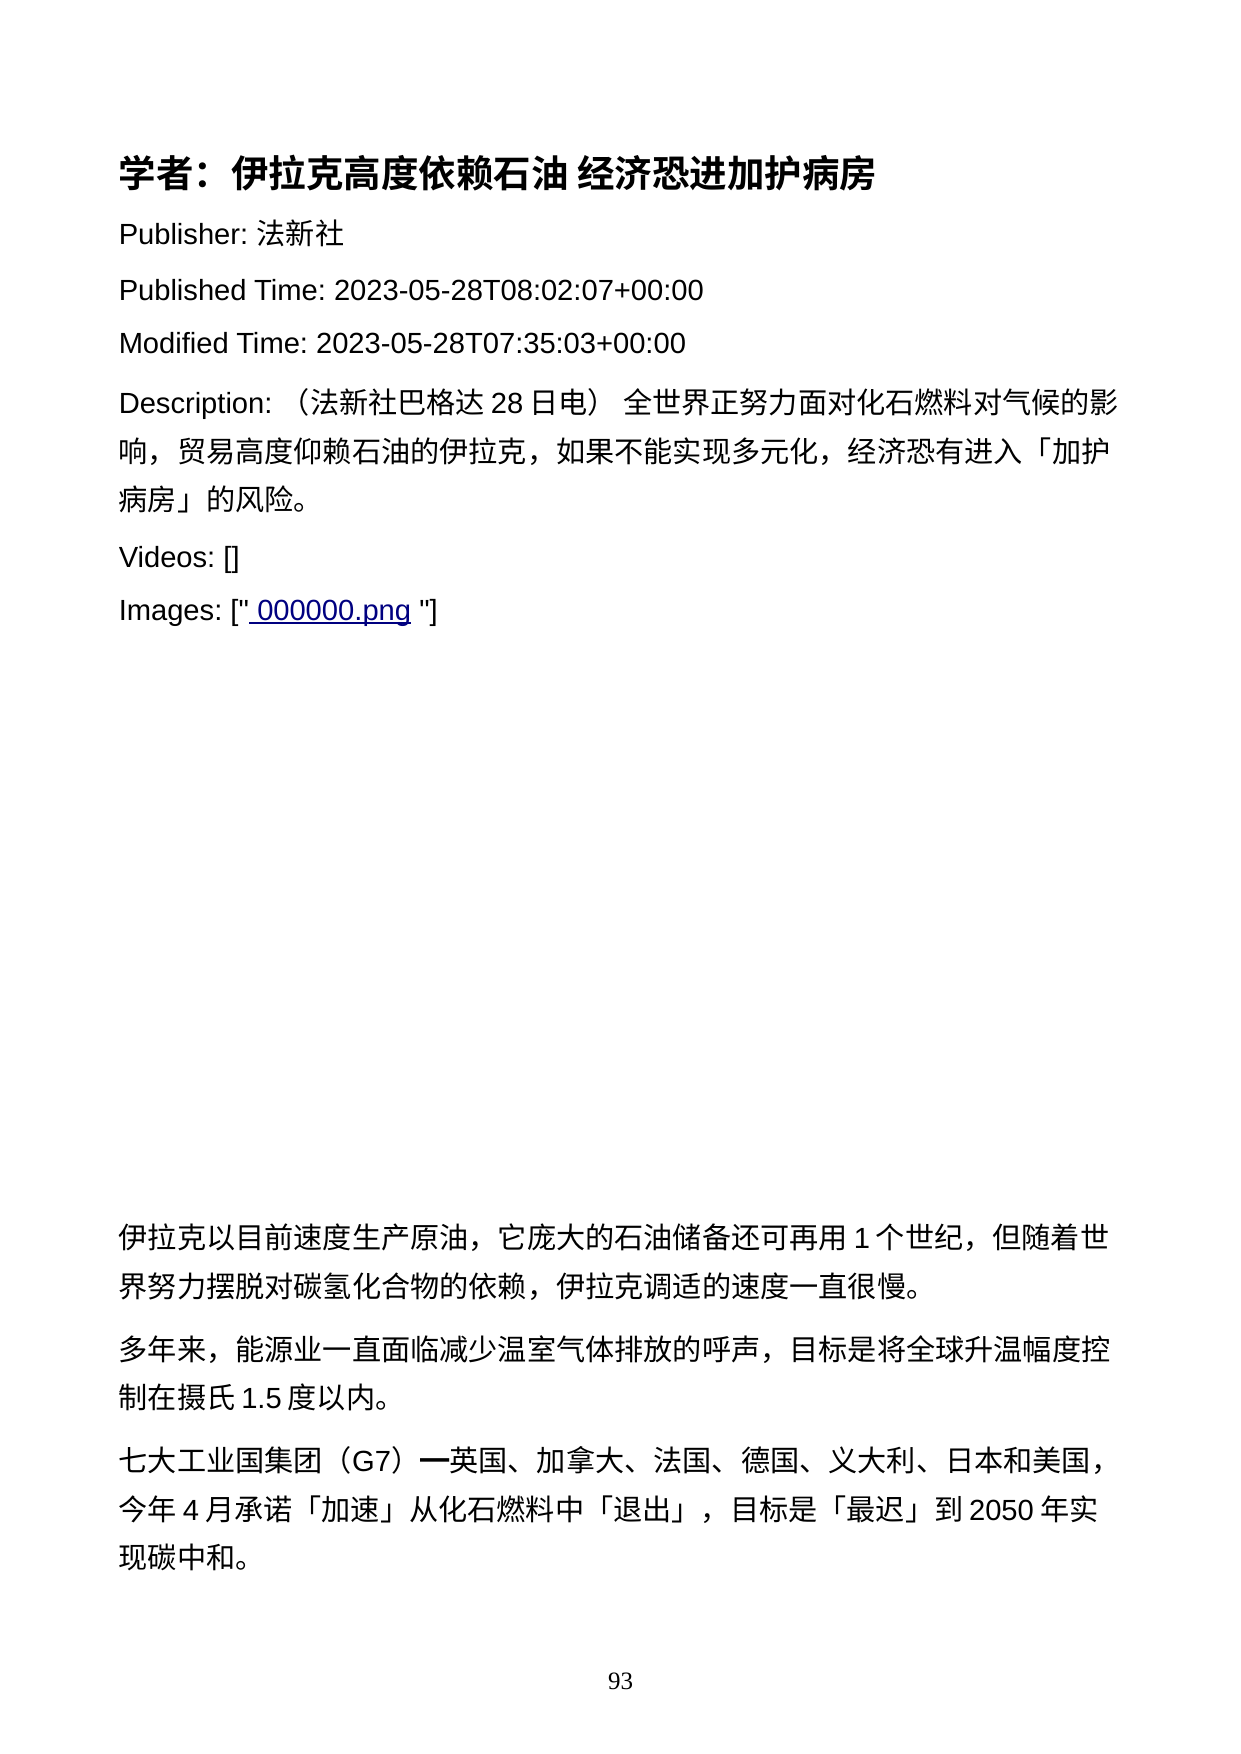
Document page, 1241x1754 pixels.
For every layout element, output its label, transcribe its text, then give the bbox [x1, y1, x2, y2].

text Videos: [] [118, 540, 1122, 573]
text 伊拉克以目前速度生产原油，它庞大的石油储备还可再用1个世纪，但随着世界努力摆脱对碳氢化合物的依赖，伊拉克调适的速度一直很慢。 [118, 1214, 1122, 1305]
subtitle 学者：伊拉克高度依赖石油 经济恐进加护病房 [118, 143, 1122, 198]
text Modified Time: 2023-05-28T07:35:03+00:00 [118, 327, 1122, 360]
text 七大工业国集团（G7）━英国、加拿大、法国、德国、义大利、日本和美国，今年4月承诺「加速」从化石燃料中「退出」，目标是「最迟」到2050年实现碳中和。 [118, 1438, 1122, 1577]
text 多年来，能源业一直面临减少温室气体排放的呼声，目标是将全球升温幅度控制在摄氏1.5度以内。 [118, 1326, 1122, 1417]
text Publisher: 法新社 [118, 210, 1122, 253]
text Description: （法新社巴格达28日电） 全世界正努力面对化石燃料对气候的影响，贸易高度仰赖石油的伊拉克，如果不能实现多元化，经济恐有进入「加护病房」的风险。 [118, 380, 1122, 519]
text Published Time: 2023-05-28T08:02:07+00:00 [118, 273, 1122, 307]
text Images: [" 000000.png "] [118, 593, 1122, 627]
